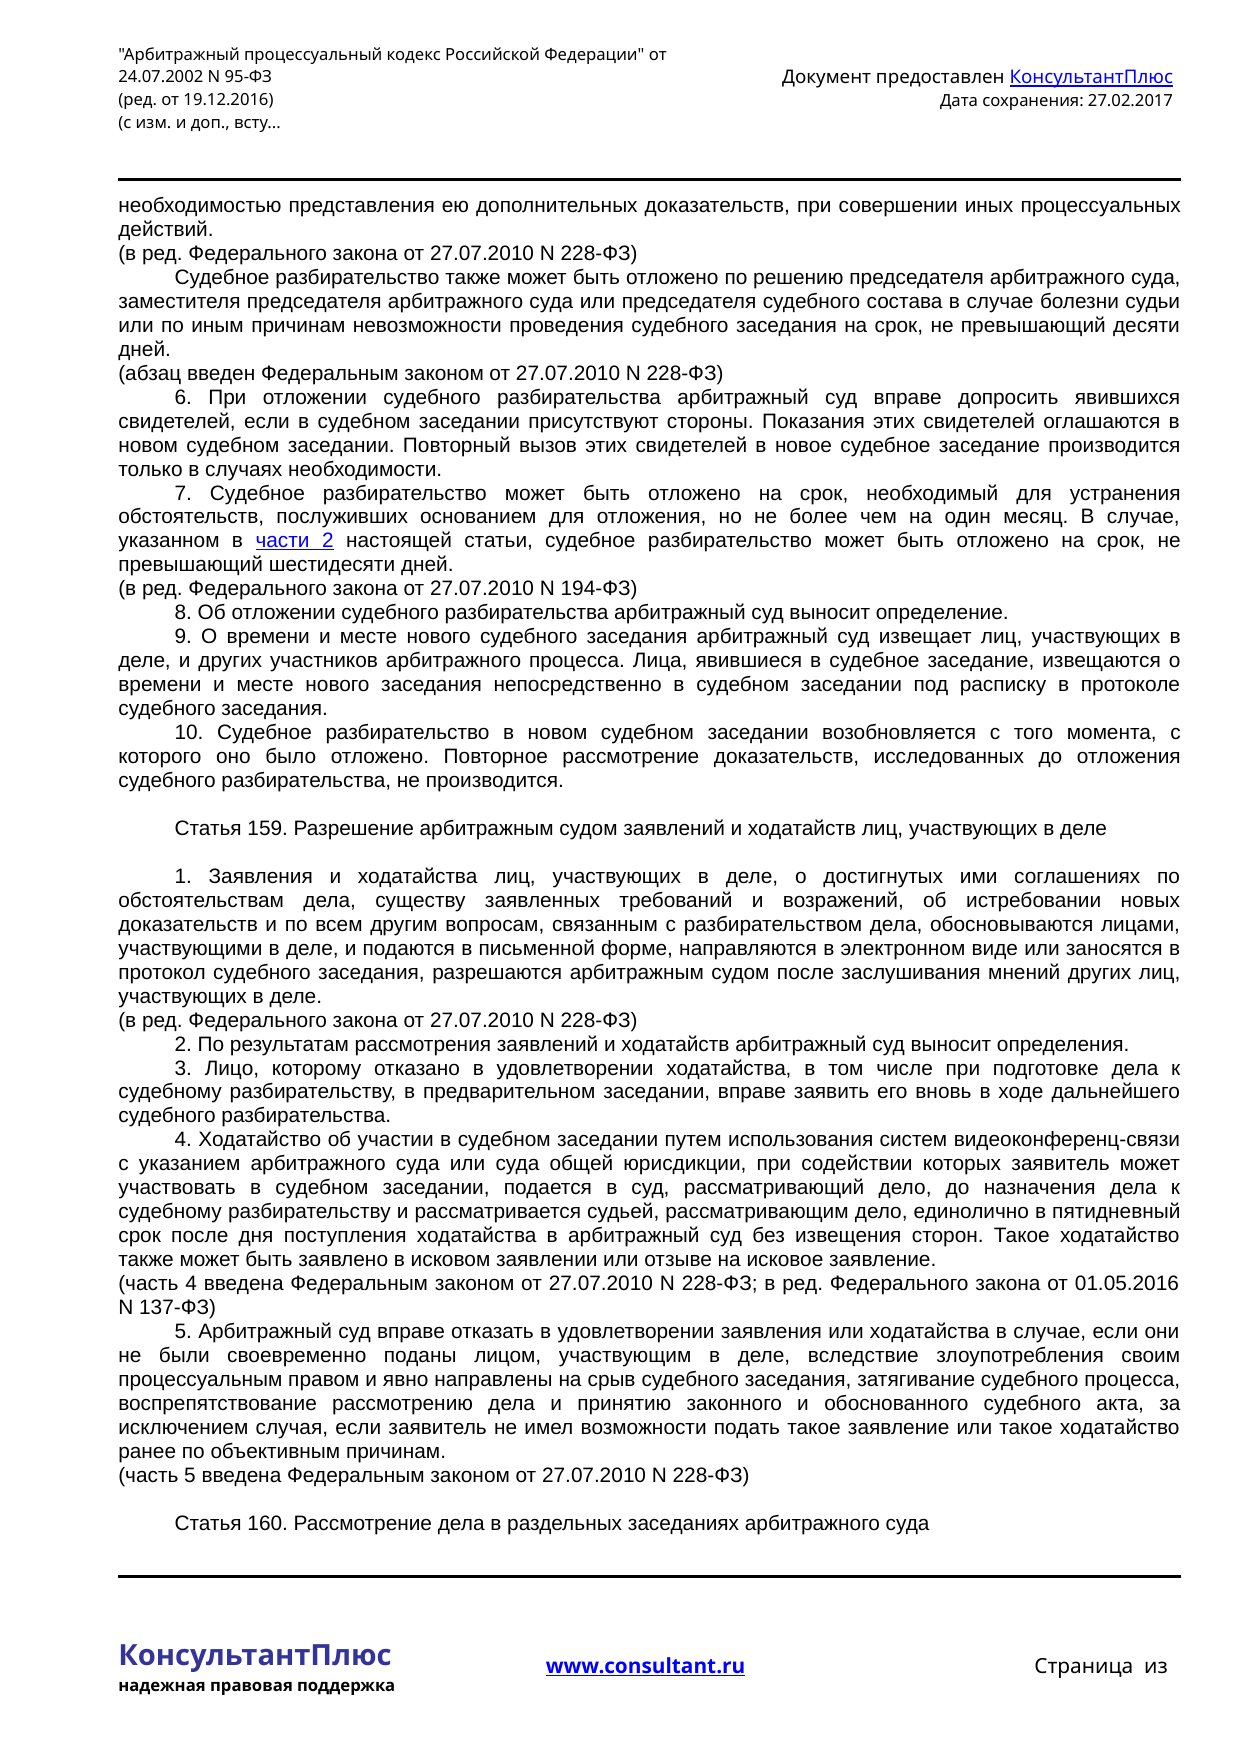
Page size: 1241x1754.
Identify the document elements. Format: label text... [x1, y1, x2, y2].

text необходимостью представления ею дополнительных доказательств, при совершении иных процессуальных действий. [118, 193, 1181, 241]
text (в ред. Федерального закона от 27.07.2010 N 228-ФЗ) [118, 241, 1181, 265]
text (часть 4 введена Федеральным законом от 27.07.2010 N 228-ФЗ; в ред. Федерального закона от 01.05.2016 N 137-ФЗ) [118, 1271, 1181, 1319]
text 8. Об отложении судебного разбирательства арбитражный суд выносит определение. [118, 600, 1181, 624]
text Судебное разбирательство также может быть отложено по решению председателя арбитражного суда, заместителя председателя арбитражного суда или председателя судебного состава в случае болезни судьи или по иным причинам невозможности проведения судебного заседания на срок, не превышающий десяти дней. [118, 265, 1181, 361]
text 3. Лицо, которому отказано в удовлетворении ходатайства, в том числе при подготовке дела к судебному разбирательству, в предварительном заседании, вправе заявить его вновь в ходе дальнейшего судебного разбирательства. [118, 1055, 1181, 1127]
text (в ред. Федерального закона от 27.07.2010 N 228-ФЗ) [118, 1007, 1181, 1031]
subtitle Статья 159. Разрешение арбитражным судом заявлений и ходатайств лиц, участвующих в деле [118, 816, 1181, 840]
text 7. Судебное разбирательство может быть отложено на срок, необходимый для устранения обстоятельств, послуживших основанием для отложения, но не более чем на один месяц. В случае, указанном в части 2 настоящей статьи, судебное разбирательство может быть отложено на срок, не превышающий шестидесяти дней. [118, 480, 1181, 576]
text 6. При отложении судебного разбирательства арбитражный суд вправе допросить явившихся свидетелей, если в судебном заседании присутствуют стороны. Показания этих свидетелей оглашаются в новом судебном заседании. Повторный вызов этих свидетелей в новое судебное заседание производится только в случаях необходимости. [118, 384, 1181, 480]
text 4. Ходатайство об участии в судебном заседании путем использования систем видеоконференц-связи с указанием арбитражного суда или суда общей юрисдикции, при содействии которых заявитель может участвовать в судебном заседании, подается в суд, рассматривающий дело, до назначения дела к судебному разбирательству и рассматривается судьей, рассматривающим дело, единолично в пятидневный срок после дня поступления ходатайства в арбитражный суд без извещения сторон. Такое ходатайство также может быть заявлено в исковом заявлении или отзыве на исковое заявление. [118, 1127, 1181, 1271]
subtitle Статья 160. Рассмотрение дела в раздельных заседаниях арбитражного суда [118, 1511, 1181, 1534]
text (в ред. Федерального закона от 27.07.2010 N 194-ФЗ) [118, 576, 1181, 600]
text 1. Заявления и ходатайства лиц, участвующих в деле, о достигнутых ими соглашениях по обстоятельствам дела, существу заявленных требований и возражений, об истребовании новых доказательств и по всем другим вопросам, связанным с разбирательством дела, обосновываются лицами, участвующими в деле, и подаются в письменной форме, направляются в электронном виде или заносятся в протокол судебного заседания, разрешаются арбитражным судом после заслушивания мнений других лиц, участвующих в деле. [118, 864, 1181, 1007]
text 10. Судебное разбирательство в новом судебном заседании возобновляется с того момента, с которого оно было отложено. Повторное рассмотрение доказательств, исследованных до отложения судебного разбирательства, не производится. [118, 720, 1181, 792]
text 9. О времени и месте нового судебного заседания арбитражный суд извещает лиц, участвующих в деле, и других участников арбитражного процесса. Лица, явившиеся в судебное заседание, извещаются о времени и месте нового заседания непосредственно в судебном заседании под расписку в протоколе судебного заседания. [118, 624, 1181, 720]
text 2. По результатам рассмотрения заявлений и ходатайств арбитражный суд выносит определения. [118, 1031, 1181, 1055]
text (абзац введен Федеральным законом от 27.07.2010 N 228-ФЗ) [118, 361, 1181, 384]
text 5. Арбитражный суд вправе отказать в удовлетворении заявления или ходатайства в случае, если они не были своевременно поданы лицом, участвующим в деле, вследствие злоупотребления своим процессуальным правом и явно направлены на срыв судебного заседания, затягивание судебного процесса, воспрепятствование рассмотрению дела и принятию законного и обоснованного судебного акта, за исключением случая, если заявитель не имел возможности подать такое заявление или такое ходатайство ранее по объективным причинам. [118, 1319, 1181, 1463]
text (часть 5 введена Федеральным законом от 27.07.2010 N 228-ФЗ) [118, 1463, 1181, 1487]
